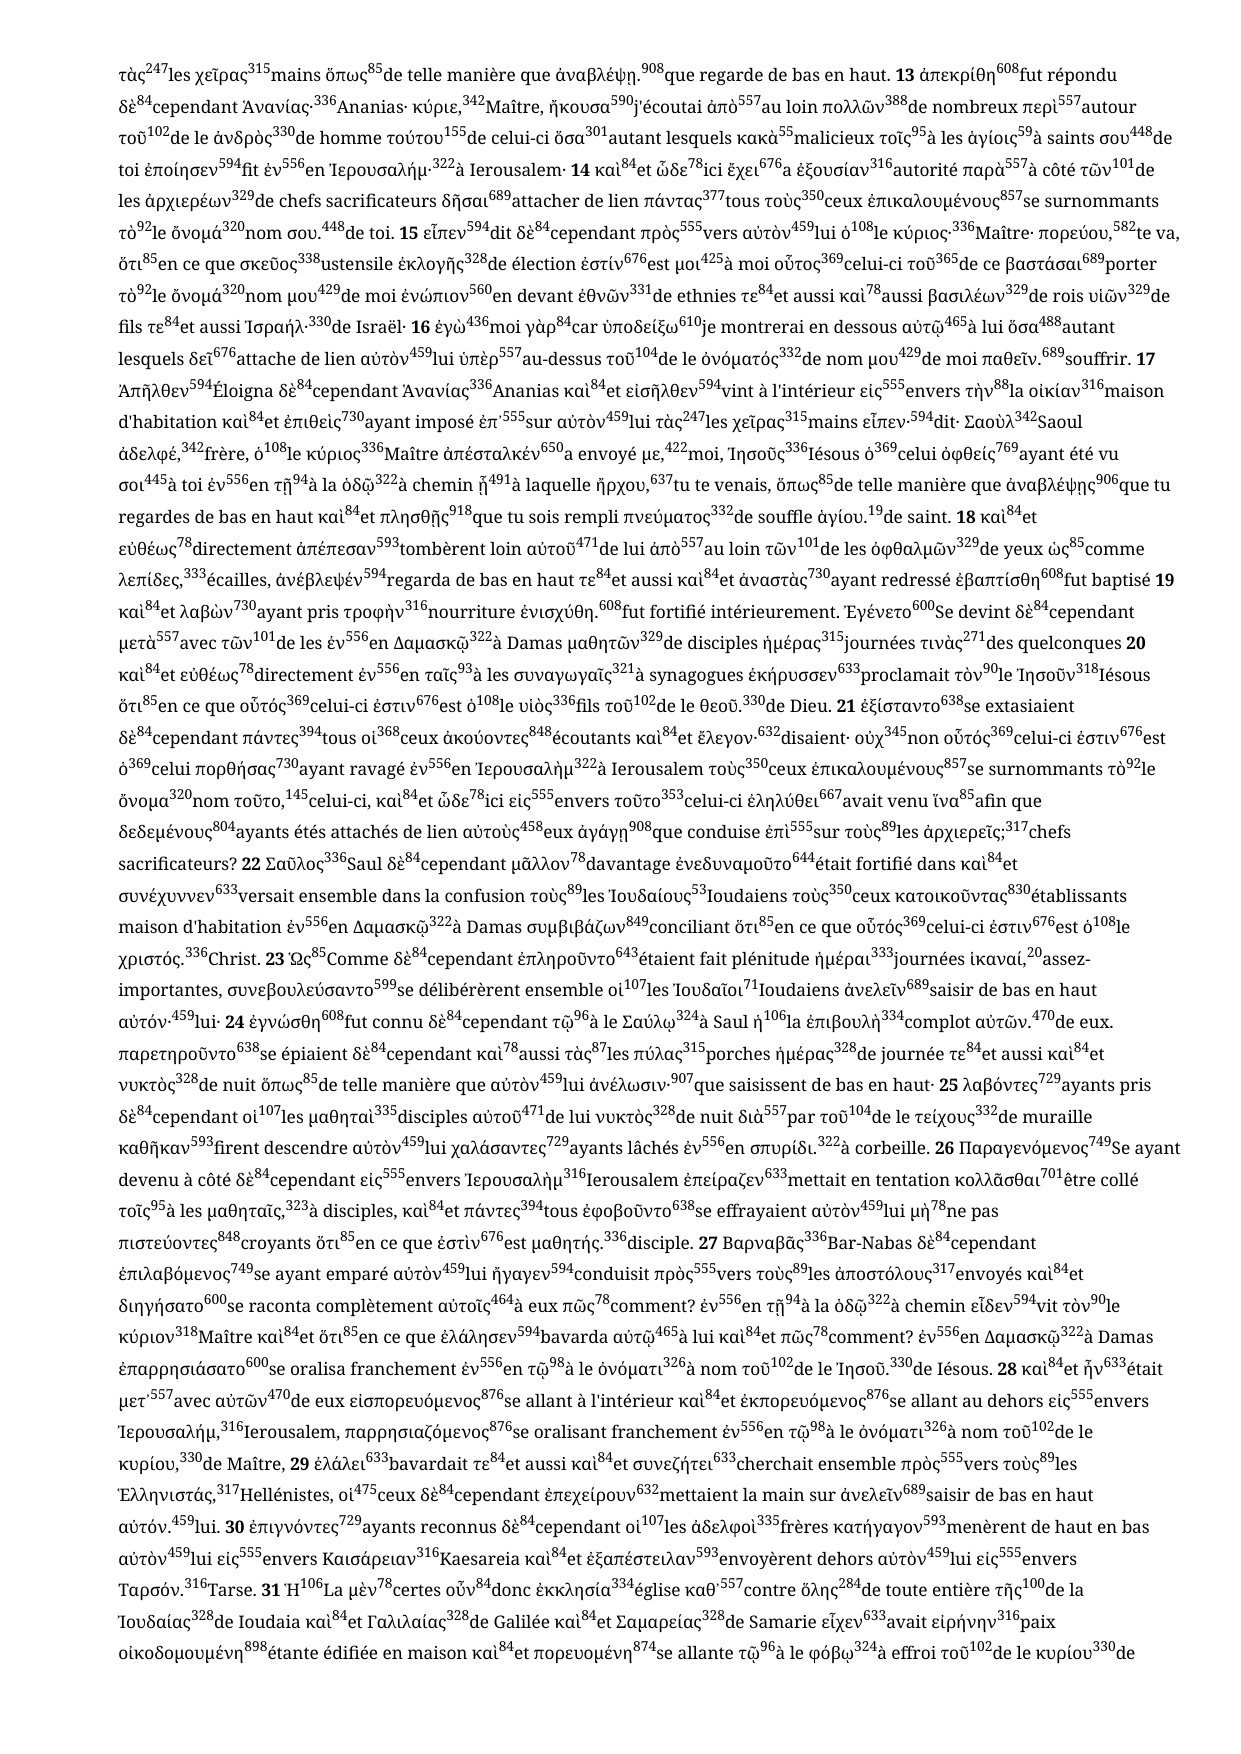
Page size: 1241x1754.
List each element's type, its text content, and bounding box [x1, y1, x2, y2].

text 1 Ὁ108Le δὲ84cependant Σαῦλος336Saul ἔτι78encore ἐμπνέων849inspirant souffle ἀπειλῆς328de menace καὶ84et φόνου330de meurtre εἰς555envers τοὺς89les μαθητὰς317disciples τοῦ102de le κυρίου,330de Maître, προσελθὼν730ayant venu vers τῷ96à le ἀρχιερεῖ324à chef sacrificateur 2 ᾐτήσατο600se demanda παρ᾽557à côté αὐτοῦ471de lui ἐπιστολὰς315épîtres εἰς555envers Δαμασκὸν316Damas πρὸς555vers τὰς87les συναγωγάς,315synagogues, ὅπως85de telle manière que ἐάν85si le cas échéant τινας377des quelconques εὕρῃ908que trouve τῆς100de la ὁδοῦ328de chemin ὄντας,830étants, ἄνδρας317hommes τε84et aussi καὶ84et γυναῖκας,315femmes, δεδεμένους804ayants étés attachés de lien ἀγάγῃ908que conduise εἰς555envers Ἰερουσαλήμ.316Ierousalem. 3 Ἐν556En δὲ84cependant τῷ359à ce πορεύεσθαι699se aller ἐγένετο600se devint αὐτὸν459lui ἐγγίζειν698approcher τῇ94à la Δαμασκῷ,322à Damas, ἐξαίφνης78soudainement τε84et aussi αὐτὸν459lui περιήστραψεν594éclaira autour φῶς338lumière ἐκ557hors τοῦ102de le οὐρανοῦ330de ciel 4 καὶ84et πεσὼν730ayant tombé ἐπὶ555sur τὴν88la γῆν316terre ἤκουσεν594écouta φωνὴν316son de voix λέγουσαν829disante αὐτῷ·465à lui· Σαοὺλ342Saoul Σαοὺλ,342Saoul, τί404quel με422moi διώκεις;674tu poursuis? 5 εἶπεν594dit δέ·84cependant· τίς415quel εἶ,674tu es, κύριε;342Maître? ὁ476celui δέ·84cependant· ἐγώ436moi εἰμι672je suis Ἰησοῦς336Iésous ὃν487lequel σὺ454toi διώκεις·674tu poursuis· 6 ἀλλὰ84mais ἀνάστηθι562redresse καὶ84et εἴσελθε562viens à l'intérieur εἰς555envers τὴν88la πόλιν316cité καὶ84et λαληθήσεταί627sera bavardé σοι445à toi ὅ489lequel τί380un quelconque σε442toi δεῖ676attache de lien ποιεῖν.698faire. 7 οἱ107les δὲ84cependant ἄνδρες335hommes οἱ504ceux συνοδεύοντες848cheminants avec αὐτῷ465à lui εἱστήκεισαν666avaient dressé ἐνεοί,71muets, ἀκούοντες848écoutants μὲν84certes τῆς100de la φωνῆς328de son de voix μηδένα378pas un δὲ84cependant θεωροῦντες.848observants. 8 ἠγέρθη608fut éveillé δὲ84cependant Σαῦλος336Saul ἀπὸ557au loin τῆς100de la γῆς,328de terre, ἀνεῳγμένων815de ayants étés ouverts δὲ84cependant τῶν101de les ὀφθαλμῶν329de yeux αὐτοῦ471de lui οὐδὲν380aucun ἔβλεπεν·633regardait· χειραγωγοῦντες848menants en main δὲ84cependant αὐτὸν459lui εἰσήγαγον593conduisirent à l'intérieur εἰς555envers Δαμασκόν.316Damas. 9 καὶ84et ἦν633était ἡμέρας315journées τρεῖς181trois μὴ78ne pas βλέπων849regardant καὶ84et οὐκ84non ἔφαγεν594mangea οὐδὲ84non cependant ἔπιεν.594but. 10 Ἦν633Était δέ84cependant τις292un quelconque μαθητὴς336disciple ἐν556en Δαμασκῷ322à Damas ὀνόματι326à nom Ἁνανίας,336Ananias, καὶ84et εἶπεν594dit πρὸς555vers αὐτὸν459lui ἐν556en ὁράματι326à vision ὁ108le κύριος·336Maître· Ἁνανία.342Ananias. ὁ476celui δὲ84cependant εἶπεν·594dit· ἰδοὺ311voici ἐγώ,436moi, κύριε.342Maître. 11 ὁ108le δὲ84cependant κύριος336Maître πρὸς555vers αὐτόν·459lui· ἀναστὰς730ayant redressé πορεύθητι571sois allé ἐπὶ555sur τὴν88la ῥύμην316rue τὴν349celle καλουμένην882étante appelée Εὐθεῖαν31Directe καὶ84et ζήτησον562cherche ἐν556en οἰκίᾳ322à maison d'habitation Ἰούδα330de Iouda Σαῦλον318Saul ὀνόματι326à nom Ταρσέα·318De Tarse· ἰδοὺ311voici γὰρ84car προσεύχεται682se prie 12 καὶ84et εἶδεν594vit ἄνδρα318homme ἐν556en ὁράματι326à vision Ἁνανίαν318Ananias ὀνόματι326à nom εἰσελθόντα716ayant venu à l'intérieur καὶ84et ἐπιθέντα716ayant imposé αὐτῷ465à lui τὰς247les χεῖρας315mains ὅπως85de telle manière que ἀναβλέψῃ.908que regarde de bas en haut. 13 ἀπεκρίθη608fut répondu δὲ84cependant Ἁνανίας·336Ananias· κύριε,342Maître, ἤκουσα590j'écoutai ἀπὸ557au loin πολλῶν388de nombreux περὶ557autour τοῦ102de le ἀνδρὸς330de homme τούτου155de celui-ci ὅσα301autant lesquels κακὰ55malicieux τοῖς95à les ἁγίοις59à saints σου448de toi ἐποίησεν594fit ἐν556en Ἰερουσαλήμ·322à Ierousalem· 14 καὶ84et ὧδε78ici ἔχει676a ἐξουσίαν316autorité παρὰ557à côté τῶν101de les ἀρχιερέων329de chefs sacrificateurs δῆσαι689attacher de lien πάντας377tous τοὺς350ceux ἐπικαλουμένους857se surnommants τὸ92le ὄνομά320nom σου.448de toi. 15 εἶπεν594dit δὲ84cependant πρὸς555vers αὐτὸν459lui ὁ108le κύριος·336Maître· πορεύου,582te va, ὅτι85en ce que σκεῦος338ustensile ἐκλογῆς328de élection ἐστίν676est μοι425à moi οὗτος369celui-ci τοῦ365de ce βαστάσαι689porter τὸ92le ὄνομά320nom μου429de moi ἐνώπιον560en devant ἐθνῶν331de ethnies τε84et aussi καὶ78aussi βασιλέων329de rois υἱῶν329de fils τε84et aussi Ἰσραήλ·330de Israël· 16 ἐγὼ436moi γὰρ84car ὑποδείξω610je montrerai en dessous αὐτῷ465à lui ὅσα488autant lesquels δεῖ676attache de lien αὐτὸν459lui ὑπὲρ557au-dessus τοῦ104de le ὀνόματός332de nom μου429de moi παθεῖν.689souffrir. 17 Ἀπῆλθεν594Éloigna δὲ84cependant Ἁνανίας336Ananias καὶ84et εἰσῆλθεν594vint à l'intérieur εἰς555envers τὴν88la οἰκίαν316maison d'habitation καὶ84et ἐπιθεὶς730ayant imposé ἐπ᾽555sur αὐτὸν459lui τὰς247les χεῖρας315mains εἶπεν·594dit· Σαοὺλ342Saoul ἀδελφέ,342frère, ὁ108le κύριος336Maître ἀπέσταλκέν650a envoyé με,422moi, Ἰησοῦς336Iésous ὁ369celui ὀφθείς769ayant été vu σοι445à toi ἐν556en τῇ94à la ὁδῷ322à chemin ᾗ491à laquelle ἤρχου,637tu te venais, ὅπως85de telle manière que ἀναβλέψῃς906que tu regardes de bas en haut καὶ84et πλησθῇς918que tu sois rempli πνεύματος332de souffle ἁγίου.19de saint. 18 καὶ84et εὐθέως78directement ἀπέπεσαν593tombèrent loin αὐτοῦ471de lui ἀπὸ557au loin τῶν101de les ὀφθαλμῶν329de yeux ὡς85comme λεπίδες,333écailles, ἀνέβλεψέν594regarda de bas en haut τε84et aussi καὶ84et ἀναστὰς730ayant redressé ἐβαπτίσθη608fut baptisé 19 καὶ84et λαβὼν730ayant pris τροφὴν316nourriture ἐνισχύθη.608fut fortifié intérieurement. Ἐγένετο600Se devint δὲ84cependant μετὰ557avec τῶν101de les ἐν556en Δαμασκῷ322à Damas μαθητῶν329de disciples ἡμέρας315journées τινὰς271des quelconques 20 καὶ84et εὐθέως78directement ἐν556en ταῖς93à les συναγωγαῖς321à synagogues ἐκήρυσσεν633proclamait τὸν90le Ἰησοῦν318Iésous ὅτι85en ce que οὗτός369celui-ci ἐστιν676est ὁ108le υἱὸς336fils τοῦ102de le θεοῦ.330de Dieu. 21 ἐξίσταντο638se extasiaient δὲ84cependant πάντες394tous οἱ368ceux ἀκούοντες848écoutants καὶ84et ἔλεγον·632disaient· οὐχ345non οὗτός369celui-ci ἐστιν676est ὁ369celui πορθήσας730ayant ravagé ἐν556en Ἰερουσαλὴμ322à Ierousalem τοὺς350ceux ἐπικαλουμένους857se surnommants τὸ92le ὄνομα320nom τοῦτο,145celui-ci, καὶ84et ὧδε78ici εἰς555envers τοῦτο353celui-ci ἐληλύθει667avait venu ἵνα85afin que δεδεμένους804ayants étés attachés de lien αὐτοὺς458eux ἀγάγῃ908que conduise ἐπὶ555sur τοὺς89les ἀρχιερεῖς;317chefs sacrificateurs? 22 Σαῦλος336Saul δὲ84cependant μᾶλλον78davantage ἐνεδυναμοῦτο644était fortifié dans καὶ84et συνέχυννεν633versait ensemble dans la confusion τοὺς89les Ἰουδαίους53Ioudaiens τοὺς350ceux κατοικοῦντας830établissants maison d'habitation ἐν556en Δαμασκῷ322à Damas συμβιβάζων849conciliant ὅτι85en ce que οὗτός369celui-ci ἐστιν676est ὁ108le χριστός.336Christ. 23 Ὡς85Comme δὲ84cependant ἐπληροῦντο643étaient fait plénitude ἡμέραι333journées ἱκαναί,20assez-importantes, συνεβουλεύσαντο599se délibérèrent ensemble οἱ107les Ἰουδαῖοι71Ioudaiens ἀνελεῖν689saisir de bas en haut αὐτόν·459lui· 24 ἐγνώσθη608fut connu δὲ84cependant τῷ96à le Σαύλῳ324à Saul ἡ106la ἐπιβουλὴ334complot αὐτῶν.470de eux. παρετηροῦντο638se épiaient δὲ84cependant καὶ78aussi τὰς87les πύλας315porches ἡμέρας328de journée τε84et aussi καὶ84et νυκτὸς328de nuit ὅπως85de telle manière que αὐτὸν459lui ἀνέλωσιν·907que saisissent de bas en haut· 25 λαβόντες729ayants pris δὲ84cependant οἱ107les μαθηταὶ335disciples αὐτοῦ471de lui νυκτὸς328de nuit διὰ557par τοῦ104de le τείχους332de muraille καθῆκαν593firent descendre αὐτὸν459lui χαλάσαντες729ayants lâchés ἐν556en σπυρίδι.322à corbeille. 26 Παραγενόμενος749Se ayant devenu à côté δὲ84cependant εἰς555envers Ἰερουσαλὴμ316Ierousalem ἐπείραζεν633mettait en tentation κολλᾶσθαι701être collé τοῖς95à les μαθηταῖς,323à disciples, καὶ84et πάντες394tous ἐφοβοῦντο638se effrayaient αὐτὸν459lui μὴ78ne pas πιστεύοντες848croyants ὅτι85en ce que ἐστὶν676est μαθητής.336disciple. 27 Βαρναβᾶς336Bar-Nabas δὲ84cependant ἐπιλαβόμενος749se ayant emparé αὐτὸν459lui ἤγαγεν594conduisit πρὸς555vers τοὺς89les ἀποστόλους317envoyés καὶ84et διηγήσατο600se raconta complètement αὐτοῖς464à eux πῶς78comment? ἐν556en τῇ94à la ὁδῷ322à chemin εἶδεν594vit τὸν90le κύριον318Maître καὶ84et ὅτι85en ce que ἐλάλησεν594bavarda αὐτῷ465à lui καὶ84et πῶς78comment? ἐν556en Δαμασκῷ322à Damas ἐπαρρησιάσατο600se oralisa franchement ἐν556en τῷ98à le ὀνόματι326à nom τοῦ102de le Ἰησοῦ.330de Iésous. 28 καὶ84et ἦν633était μετ᾽557avec αὐτῶν470de eux εἰσπορευόμενος876se allant à l'intérieur καὶ84et ἐκπορευόμενος876se allant au dehors εἰς555envers Ἰερουσαλήμ,316Ierousalem, παρρησιαζόμενος876se oralisant franchement ἐν556en τῷ98à le ὀνόματι326à nom τοῦ102de le κυρίου,330de Maître, 29 ἐλάλει633bavardait τε84et aussi καὶ84et συνεζήτει633cherchait ensemble πρὸς555vers τοὺς89les Ἑλληνιστάς,317Hellénistes, οἱ475ceux δὲ84cependant ἐπεχείρουν632mettaient la main sur ἀνελεῖν689saisir de bas en haut αὐτόν.459lui. 30 ἐπιγνόντες729ayants reconnus δὲ84cependant οἱ107les ἀδελφοὶ335frères κατήγαγον593menèrent de haut en bas αὐτὸν459lui εἰς555envers Καισάρειαν316Kaesareia καὶ84et ἐξαπέστειλαν593envoyèrent dehors αὐτὸν459lui εἰς555envers Ταρσόν.316Tarse. 31 Ἡ106La μὲν78certes οὖν84donc ἐκκλησία334église καθ᾽557contre ὅλης284de toute entière τῆς100de la Ἰουδαίας328de Ioudaia καὶ84et Γαλιλαίας328de Galilée καὶ84et Σαμαρείας328de Samarie εἶχεν633avait εἰρήνην316paix οἰκοδομουμένη898étante édifiée en maison καὶ84et πορευομένη874se allante τῷ96à le φόβῳ324à effroi τοῦ102de le κυρίου330de Maître καὶ84et τῇ94à la παρακλήσει322à appel à côté τοῦ104de le ἁγίου19de saint πνεύματος332de souffle ἐπληθύνετο.644était multiplié. 32 Ἐγένετο600Se devint δὲ84cependant Πέτρον318Pierre διερχόμενον858se passant à travers διὰ557par πάντων390de tous κατελθεῖν689venir de haut en bas καὶ78aussi πρὸς555vers τοὺς89les ἁγίους53saints τοὺς350ceux κατοικοῦντας830établissants maison d'habitation Λύδδα.316Lydda. 33 εὗρεν594trouva δὲ84cependant ἐκεῖ78là ἄνθρωπόν318être humain τινα274un quelconque ὀνόματι326à nom Αἰνέαν318Énée ἐξ557hors ἐτῶν331de ans ὀκτὼ197de huit κατακείμενον858se couchant de haut en bas ἐπὶ557sur κραβάττου,330de grabat, ὃς505lequel ἦν633était παραλελυμένος.822ayant été paralysé. 34 καὶ84et εἶπεν594dit αὐτῷ465à lui ὁ108le Πέτρος·336Pierre· Αἰνέα,342Énée, ἰᾶταί682se guérit σε442toi Ἰησοῦς336Iésous Χριστός·336Christ· ἀνάστηθι562redresse καὶ84et στρῶσον562étends σεαυτῷ.527à toi-même. καὶ84et εὐθέως78directement ἀνέστη.594redressa. 35 καὶ84et εἶδαν593virent αὐτὸν459lui πάντες394tous οἱ368ceux κατοικοῦντες848établissants maison d'habitation Λύδδα316Lydda καὶ84et τὸν90le Σαρῶνα,318Sarona, οἵτινες504lesquels des quelconques ἐπέστρεψαν593retournèrent au-dessus ἐπὶ555sur τὸν90le κύριον.318Maître. 36 Ἐν556En Ἰόππῃ322à Ioppé δέ84cependant τις290une quelconque ἦν633était μαθήτρια334disciple ὀνόματι326à nom Ταβειθά,334Tabeitha, ἣ503laquelle διερμηνευομένη898étante interprétée en détail λέγεται688est dit Δορκάς·334Dorcas· αὕτη474celle-ci ἦν633était πλήρης46de plénitude ἔργων331de travaux ἀγαθῶν18de bons καὶ84et ἐλεημοσυνῶν327de actes de miséricorde ὧν496de lesquelles ἐποίει.633faisait. 37 ἐγένετο600se devint δὲ84cependant ἐν556en ταῖς93à les ἡμέραις321à journées ἐκείναις146à celles-là ἀσθενήσασαν714ayante étée infirme αὐτὴν457elle ἀποθανεῖν·689mourir loin· λούσαντες729ayants baignés δὲ84cependant αὐτὴν457elle ἔθηκαν593posèrent ἐν556en ὑπερῴῳ.326à partie au-dessus. 38 ἐγγὺς559proche δὲ84cependant οὔσης841de étante Λύδδας328de Lydda τῇ94à la Ἰόππῃ322à Ioppé οἱ107les μαθηταὶ335disciples ἀκούσαντες729ayants écoutés ὅτι85en ce que Πέτρος336Pierre ἐστὶν676est ἐν556en αὐτῇ463à elle ἀπέστειλαν593envoyèrent δύο183deux ἄνδρας317hommes πρὸς555vers αὐτὸν459lui παρακαλοῦντες·848appelants à côté· μὴ78ne pas ὀκνήσῃς906que tu paresses διελθεῖν689passer à travers ἕως560jusqu'à ce que ἡμῶν.428de nous. 39 ἀναστὰς730ayant redressé δὲ84cependant Πέτρος336Pierre συνῆλθεν594vint ensemble αὐτοῖς·464à eux· ὃν487lequel παραγενόμενον735se ayant devenu à côté ἀνήγαγον593conduisirent de bas en haut εἰς555envers τὸ92le ὑπερῷον320partie au-dessus καὶ84et παρέστησαν593dressèrent à côté αὐτῷ465à lui πᾶσαι289toutes αἱ105les χῆραι333veuves κλαίουσαι846pleurantes καὶ84et ἐπιδεικνύμεναι873se montrantes sûrement χιτῶνας317chitons καὶ84et ἱμάτια319himations ὅσα488autant lesquels ἐποίει633faisait μετ᾽557avec αὐτῶν468de elles οὖσα847étante ἡ106la Δορκάς.334Dorcas. 40 ἐκβαλὼν730ayant éjecté δὲ84cependant ἔξω78au-dehors πάντας377tous ὁ108le Πέτρος336Pierre καὶ84et θεὶς730ayant posé τὰ251les γόνατα319genoux προσηύξατο600se pria καὶ84et ἐπιστρέψας730ayant retourné au-dessus πρὸς555vers τὸ92le σῶμα320corps εἶπεν·594dit· Ταβειθά,340Tabeitha, ἀνάστηθι.562redresse. ἡ474celle δὲ84cependant ἤνοιξεν594ouvrit τοὺς89les ὀφθαλμοὺς317yeux αὐτῆς,469de elle, καὶ84et ἰδοῦσα728ayante vue τὸν90le Πέτρον318Pierre ἀνεκάθισεν.594assit de bas en haut. 41 δοὺς730ayant donné δὲ84cependant αὐτῇ463à elle χεῖρα316main ἀνέστησεν594redressa αὐτήν·457elle· φωνήσας730ayant sonné de voix δὲ84cependant τοὺς89les ἁγίους53saints καὶ84et τὰς87les χήρας315veuves παρέστησεν594dressa à côté αὐτὴν457elle ζῶσαν.829vivante. 42 γνωστὸν50connu δὲ84cependant ἐγένετο600se devint καθ᾽557contre ὅλης284de toute entière τῆς100de la Ἰόππης328de Ioppé καὶ84et ἐπίστευσαν593crurent πολλοὶ394nombreux ἐπὶ555sur τὸν90le κύριον.318Maître. 43 Ἐγένετο600Se devint δὲ84cependant ἡμέρας315journées ἱκανὰς271assez-importantes μεῖναι689rester ἐν556en Ἰόππῃ322à Ioppé παρά556à côté τινι280à un quelconque Σίμωνι324à Simon βυρσεῖ.324à tanneur. [118, 59, 1181, 1665]
